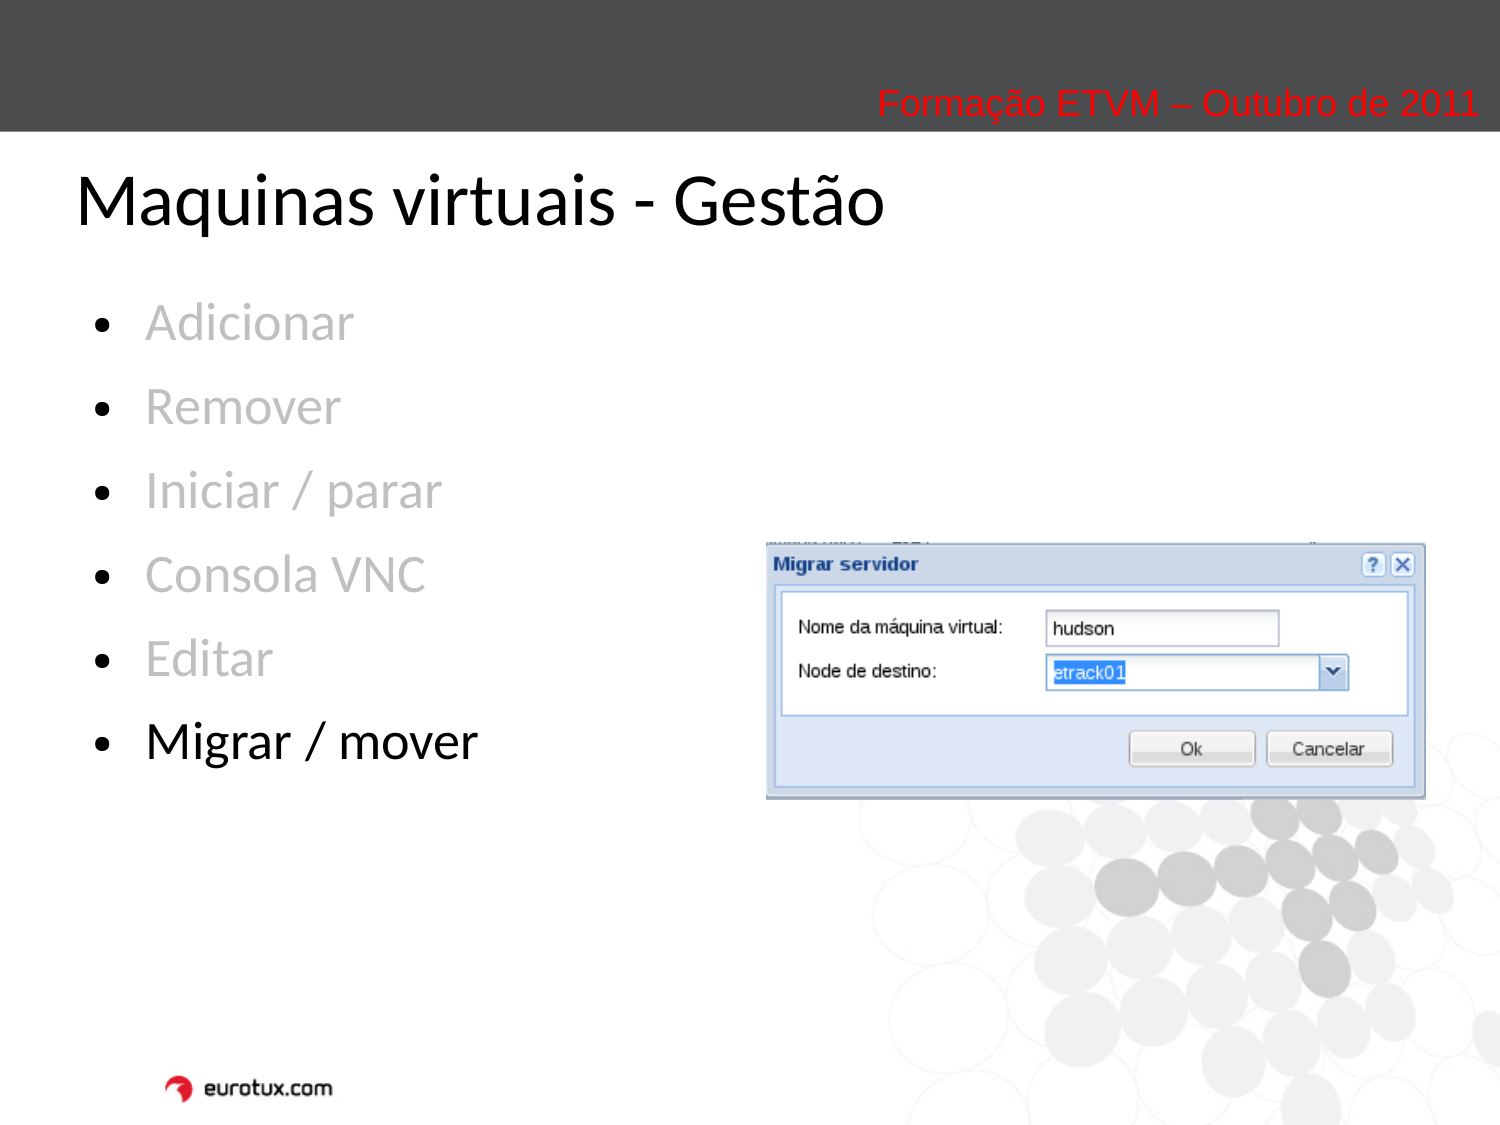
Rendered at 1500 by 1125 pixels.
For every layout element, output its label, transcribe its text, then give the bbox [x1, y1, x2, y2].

picture [0, 0, 1500, 1125]
list Adicionar Remover Iniciar / parar Consola VNC Editar Migrar / mover [75, 299, 734, 1043]
title Maquinas virtuais - Gestão [75, 112, 1425, 301]
